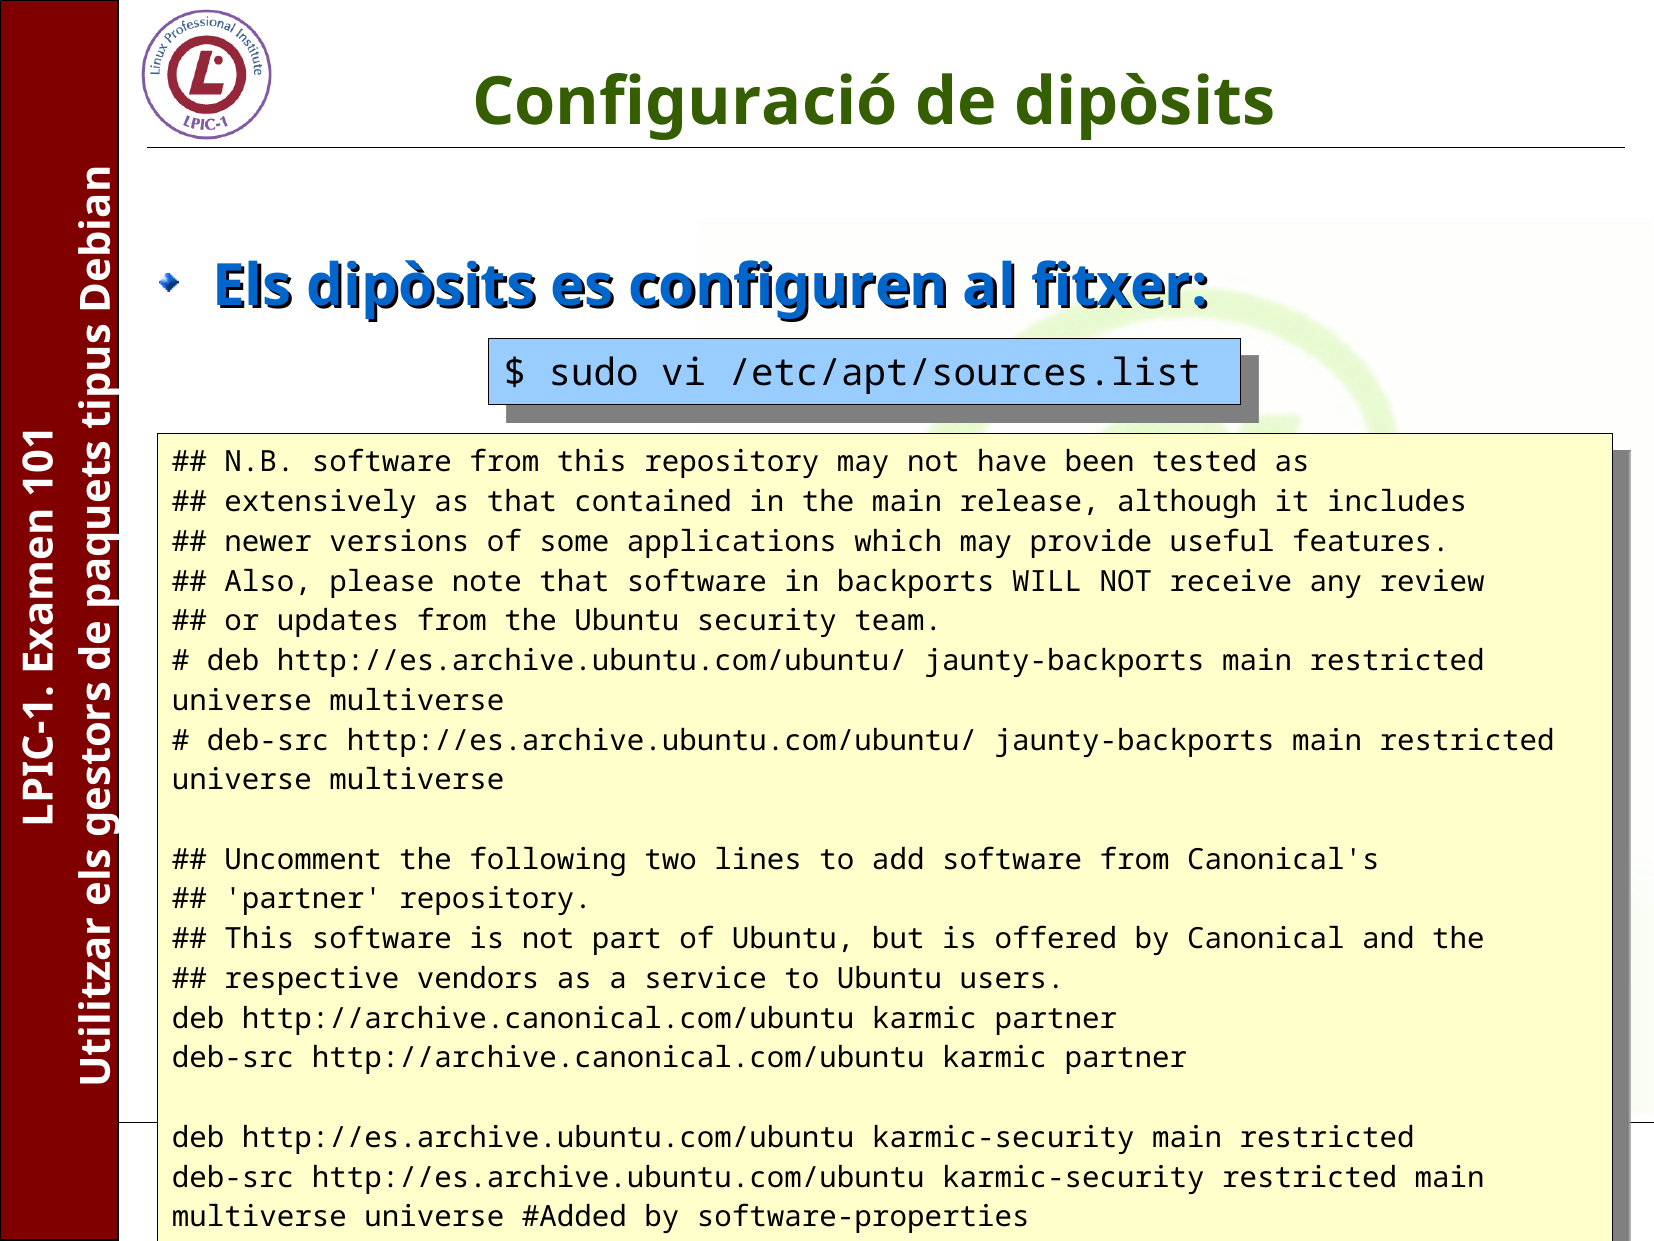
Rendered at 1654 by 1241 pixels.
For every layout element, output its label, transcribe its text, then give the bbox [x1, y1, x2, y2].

picture [135, 5, 277, 55]
text_box $ sudo vi /etc/apt/sources.list [488, 338, 1241, 403]
text_box ## N.B. software from this repository may not have been tested as ## extensively as that contained in the main release, although it includes ## newer versions of some applications which may provide useful features. ## Also, please note that software in backports WILL NOT receive any review ## or updates from the Ubuntu security team. # deb http://es.archive.ubuntu.com/ubuntu/ jaunty-backports main restricted universe multiverse # deb-src http://es.archive.ubuntu.com/ubuntu/ jaunty-backports main restricted universe multiverse ## Uncomment the following two lines to add software from Canonical's ## 'partner' repository. ## This software is not part of Ubuntu, but is offered by Canonical and the ## respective vendors as a service to Ubuntu users. deb http://archive.canonical.com/ubuntu karmic partner deb-src http://archive.canonical.com/ubuntu karmic partner deb http://es.archive.ubuntu.com/ubuntu karmic-security main restricted deb-src http://es.archive.ubuntu.com/ubuntu karmic-security restricted main multiverse universe #Added by software-properties deb http://es.archive.ubuntu.com/ubuntu karmic-security universe ... [157, 433, 1613, 1092]
list Els dipòsits es configuren al fitxer: [141, 242, 1630, 1078]
picture [700, 217, 1654, 1113]
title Configuració de dipòsits [129, 55, 1619, 142]
